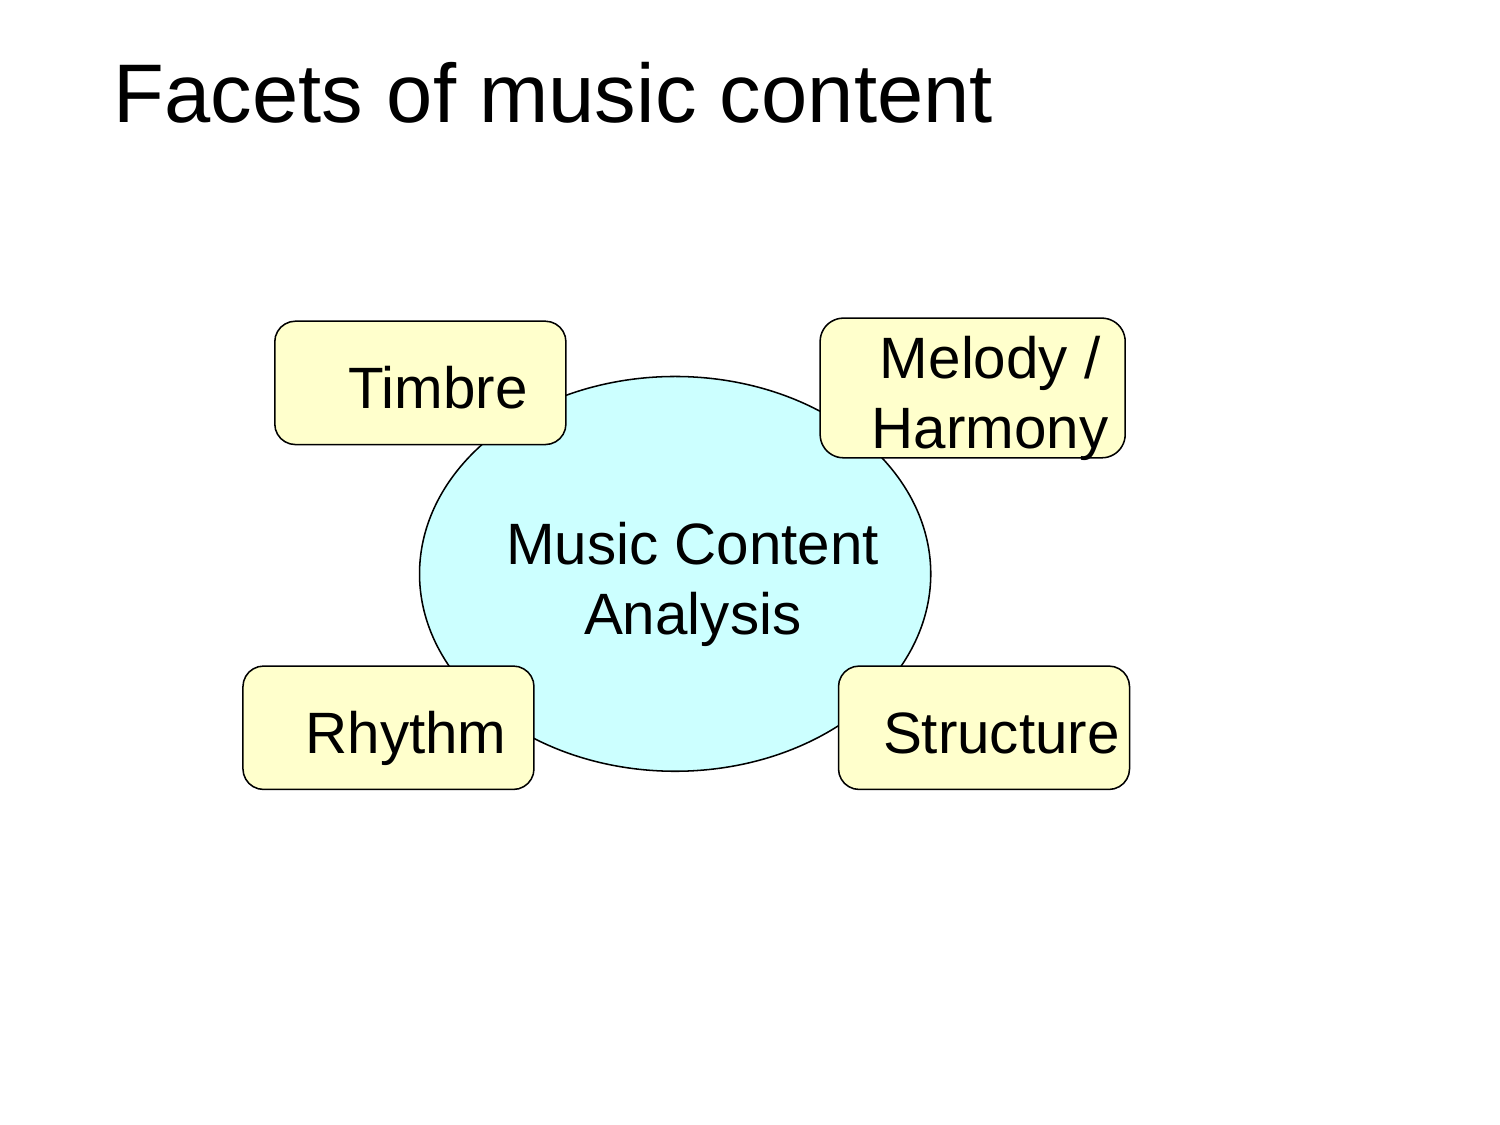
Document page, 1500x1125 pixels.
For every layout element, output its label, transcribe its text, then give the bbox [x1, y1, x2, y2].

text_box Timbre [274, 321, 566, 445]
text_box Rhythm [242, 666, 534, 790]
text_box Music Content Analysis [419, 376, 931, 772]
text_box Structure [838, 666, 1130, 790]
text_box Melody / Harmony [820, 318, 1126, 458]
title Facets of music content [69, 11, 1302, 163]
